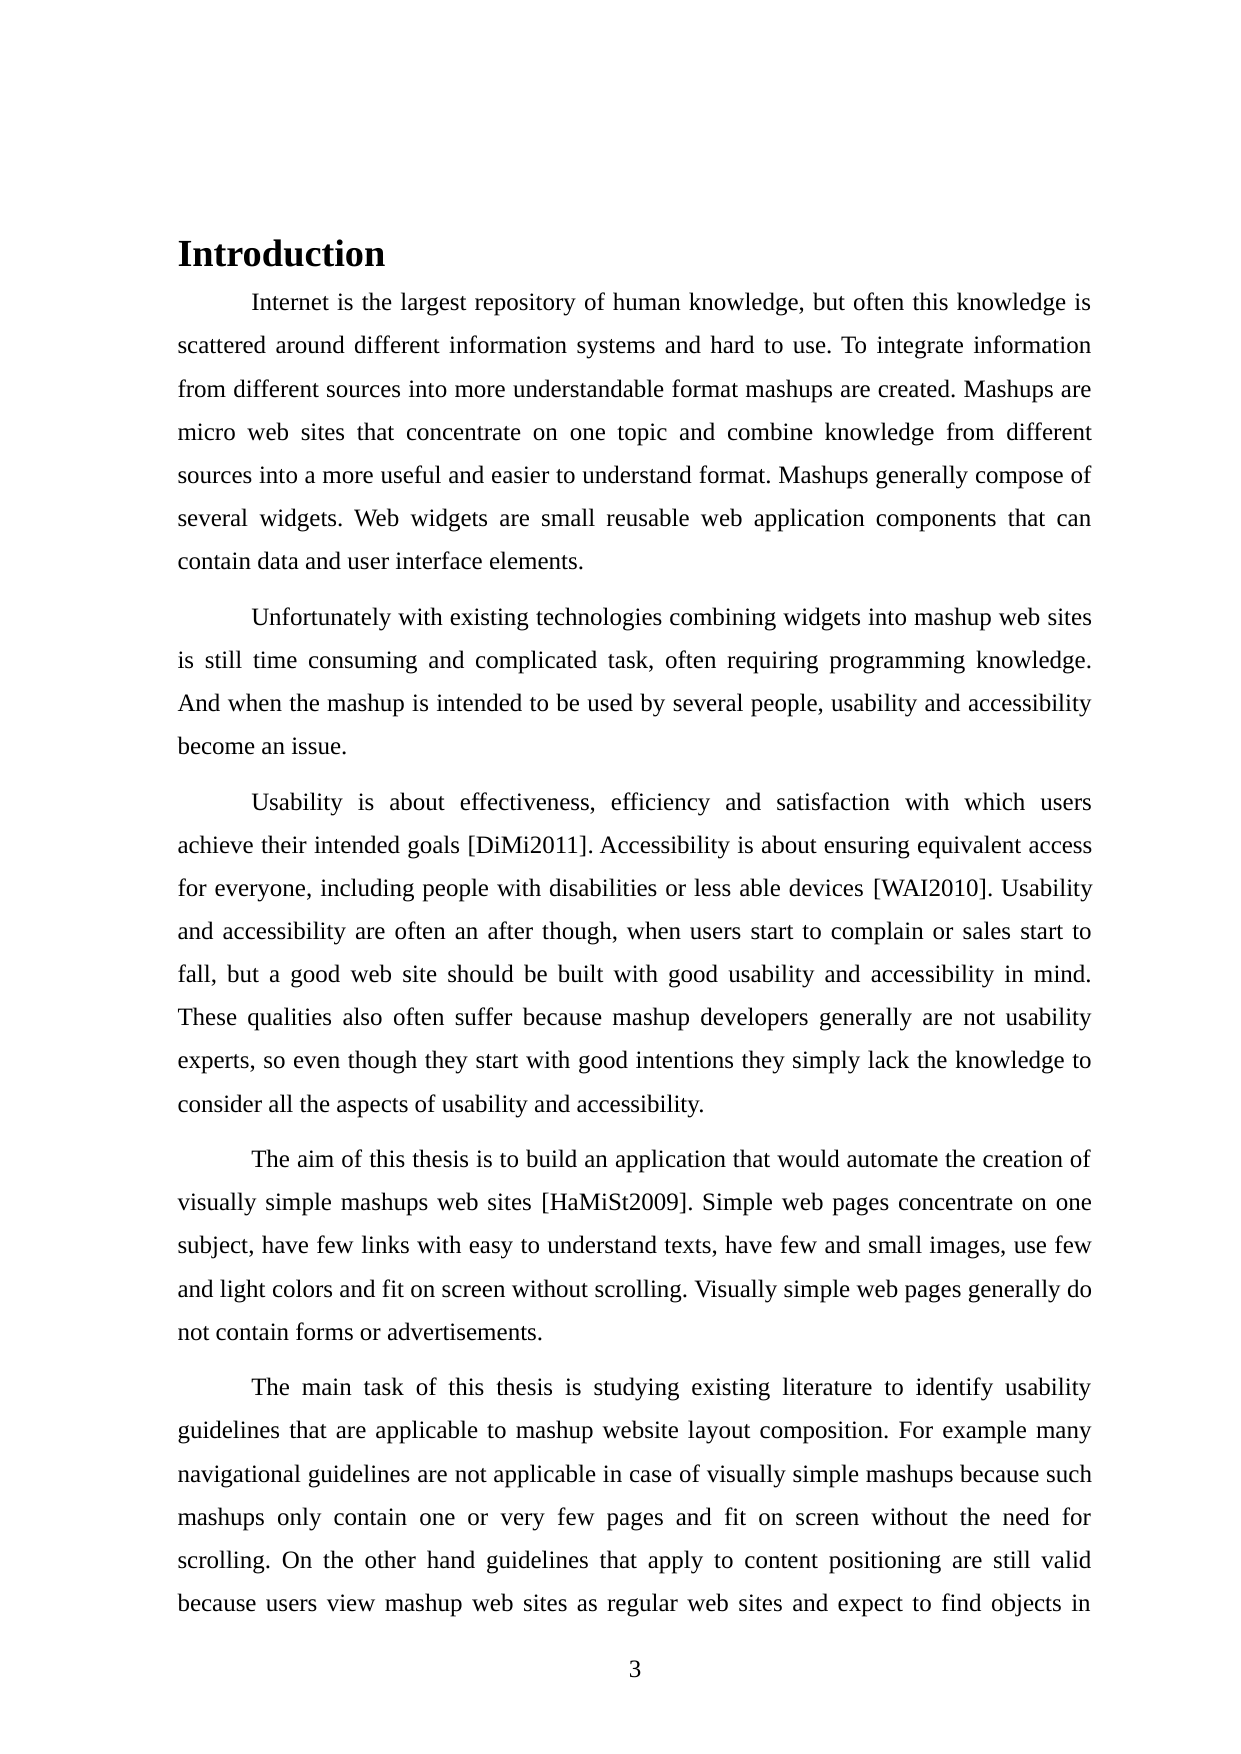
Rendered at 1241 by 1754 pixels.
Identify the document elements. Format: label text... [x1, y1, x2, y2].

text Internet is the largest repository of human knowledge, but often this knowledge is scattered around different information systems and hard to use. To integrate information from different sources into more understandable format mashups are created. Mashups are micro web sites that concentrate on one topic and combine knowledge from different sources into a more useful and easier to understand format. Mashups generally compose of several widgets. Web widgets are small reusable web application components that can contain data and user interface elements. [177, 287, 1093, 575]
text The main task of this thesis is studying existing literature to identify usability guidelines that are applicable to mashup website layout composition. For example many navigational guidelines are not applicable in case of visually simple mashups because such mashups only contain one or very few pages and fit on screen without the need for scrolling. On the other hand guidelines that apply to content positioning are still valid because users view mashup web sites as regular web sites and expect to find objects in [177, 1372, 1093, 1617]
text Unfortunately with existing technologies combining widgets into mashup web sites is still time consuming and complicated task, often requiring programming knowledge. And when the mashup is intended to be used by several people, usability and accessibility become an issue. [177, 602, 1093, 760]
text Usability is about effectiveness, efficiency and satisfaction with which users achieve their intended goals [DiMi2011]. Accessibility is about ensuring equivalent access for everyone, including people with disabilities or less able devices [WAI2010]. Usability and accessibility are often an after though, when users start to complain or sales start to fall, but a good web site should be built with good usability and accessibility in mind. These qualities also often suffer because mashup developers generally are not usability experts, so even though they start with good intentions they simply lack the knowledge to consider all the aspects of usability and accessibility. [177, 787, 1093, 1117]
text The aim of this thesis is to build an application that would automate the creation of visually simple mashups web sites [HaMiSt2009]. Simple web pages concentrate on one subject, have few links with easy to understand texts, have few and small images, use few and light colors and fit on screen without scrolling. Visually simple web pages generally do not contain forms or advertisements. [177, 1144, 1093, 1346]
subtitle Introduction [177, 231, 1093, 275]
